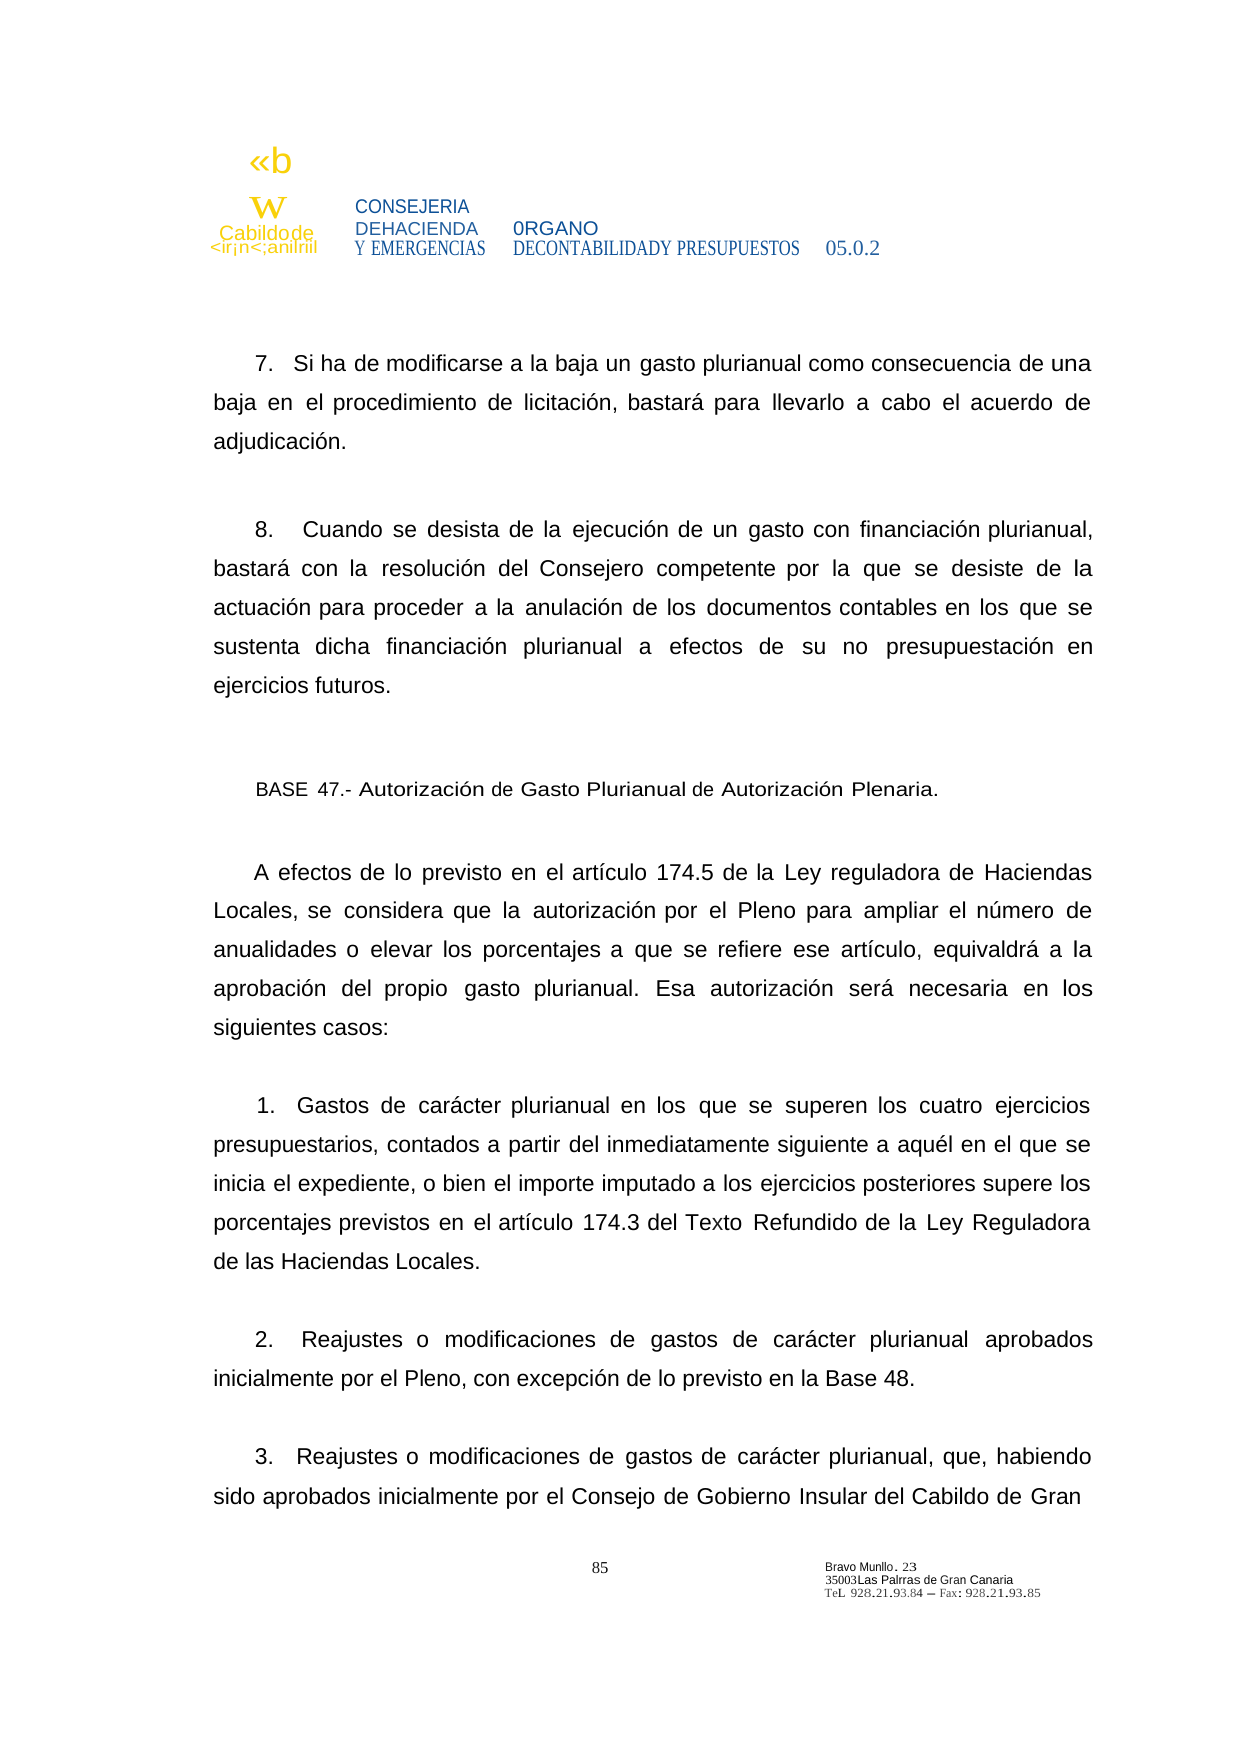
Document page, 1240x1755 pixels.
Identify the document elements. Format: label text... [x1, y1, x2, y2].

text 35003Las Palrras de Gran Canaria [825, 1576, 1240, 1587]
text 3. Reajustes o modificaciones de gastos de carácter plurianual, que, habiendo sido aprobados inicialmente por el Consejo de Gobierno Insular del Cabildo de Gran [213, 1430, 1092, 1509]
text 2. Reajustes o modificaciones de gastos de carácter plurianual aprobados inicialmente por el Pleno, con excepción de lo previsto en la Base 48. [213, 1326, 1093, 1392]
text BASE 47.- Autorización de Gasto Plurianual de Autorización Plenaria. [255, 778, 1240, 800]
text 7. Si ha de modificarse a la baja un gasto plurianual como consecuencia de una baja en el procedimiento de licitación, bastará para llevarlo a cabo el acuerdo de adjudicación. [213, 350, 1091, 454]
text 85 Bravo Munllo. 23 [592, 1558, 1240, 1576]
text TeL 928.21.93.84 - Fax: 928.21.93.85 [824, 1587, 1240, 1600]
text 8. Cuando se desista de la ejecución de un gasto con financiación plurianual, bastará con la resolución del Consejero competente por la que se desiste de la actuación para proceder a la anulación de los documentos contables en los que se sustenta dicha financiación plurianual a efectos de su no presupuestación en ejercicios futuros. [213, 516, 1093, 698]
text A efectos de lo previsto en el artículo 174.5 de la Ley reguladora de Haciendas Locales, se considera que la autorización por el Pleno para ampliar el número de anualidades o elevar los porcentajes a que se refiere ese artículo, equivaldrá a la aprobación del propio gasto plurianual. Esa autorización será necesaria en los siguientes casos: [213, 858, 1093, 1041]
text 1. Gastos de carácter plurianual en los que se superen los cuatro ejercicios presupuestarios, contados a partir del inmediatamente siguiente a aquél en el que se inicia el expediente, o bien el importe imputado a los ejercicios posteriores supere los porcentajes previstos en el artículo 174.3 del Texto Refundido de la Ley Reguladora de las Haciendas Locales. [213, 1092, 1091, 1274]
